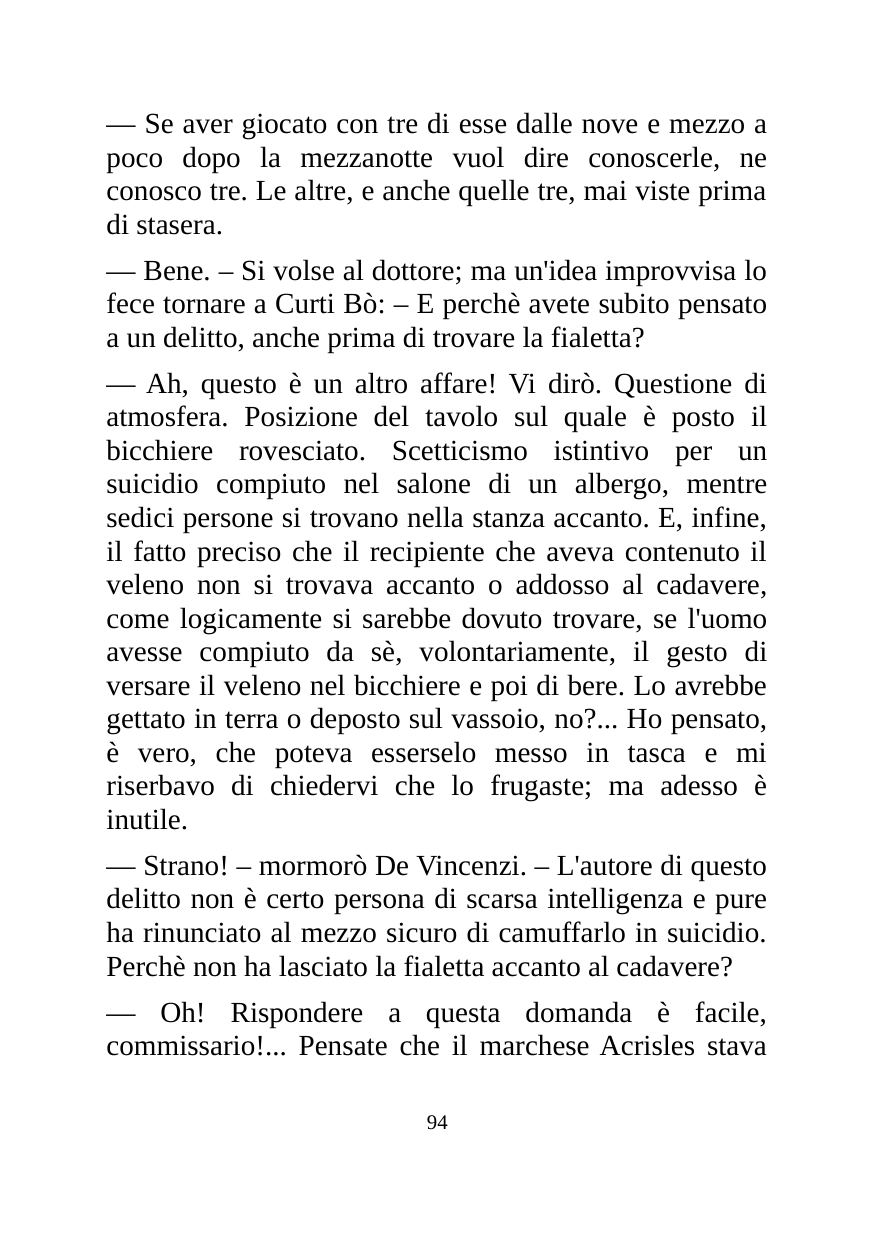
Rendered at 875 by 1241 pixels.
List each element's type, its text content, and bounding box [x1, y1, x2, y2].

text — Se aver giocato con tre di esse dalle nove e mezzo a poco dopo la mezzanotte vuol dire conoscerle, ne conosco tre. Le altre, e anche quelle tre, mai viste prima di stasera. [106, 106, 768, 240]
text — Ah, questo è un altro affare! Vi dirò. Questione di atmosfera. Posizione del tavolo sul quale è posto il bicchiere rovesciato. Scetticismo istintivo per un suicidio compiuto nel salone di un albergo, mentre sedici persone si trovano nella stanza accanto. E, infine, il fatto preciso che il recipiente che aveva contenuto il veleno non si trovava accanto o addosso al cadavere, come logicamente si sarebbe dovuto trovare, se l'uomo avesse compiuto da sè, volontariamente, il gesto di versare il veleno nel bicchiere e poi di bere. Lo avrebbe gettato in terra o deposto sul vassoio, no?... Ho pensato, è vero, che poteva esserselo messo in tasca e mi riserbavo di chiedervi che lo frugaste; ma adesso è inutile. [106, 366, 768, 836]
text — Bene. – Si volse al dottore; ma un'idea improvvisa lo fece tornare a Curti Bò: – E perchè avete subito pensato a un delitto, anche prima di trovare la fialetta? [106, 253, 768, 353]
text — Oh! Rispondere a questa domanda è facile, commissario!... Pensate che il marchese Acrisles stava [106, 995, 768, 1062]
text — Strano! – mormorò De Vincenzi. – L'autore di questo delitto non è certo persona di scarsa intelligenza e pure ha rinunciato al mezzo sicuro di camuffarlo in suicidio. Perchè non ha lasciato la fialetta accanto al cadavere? [106, 848, 768, 982]
